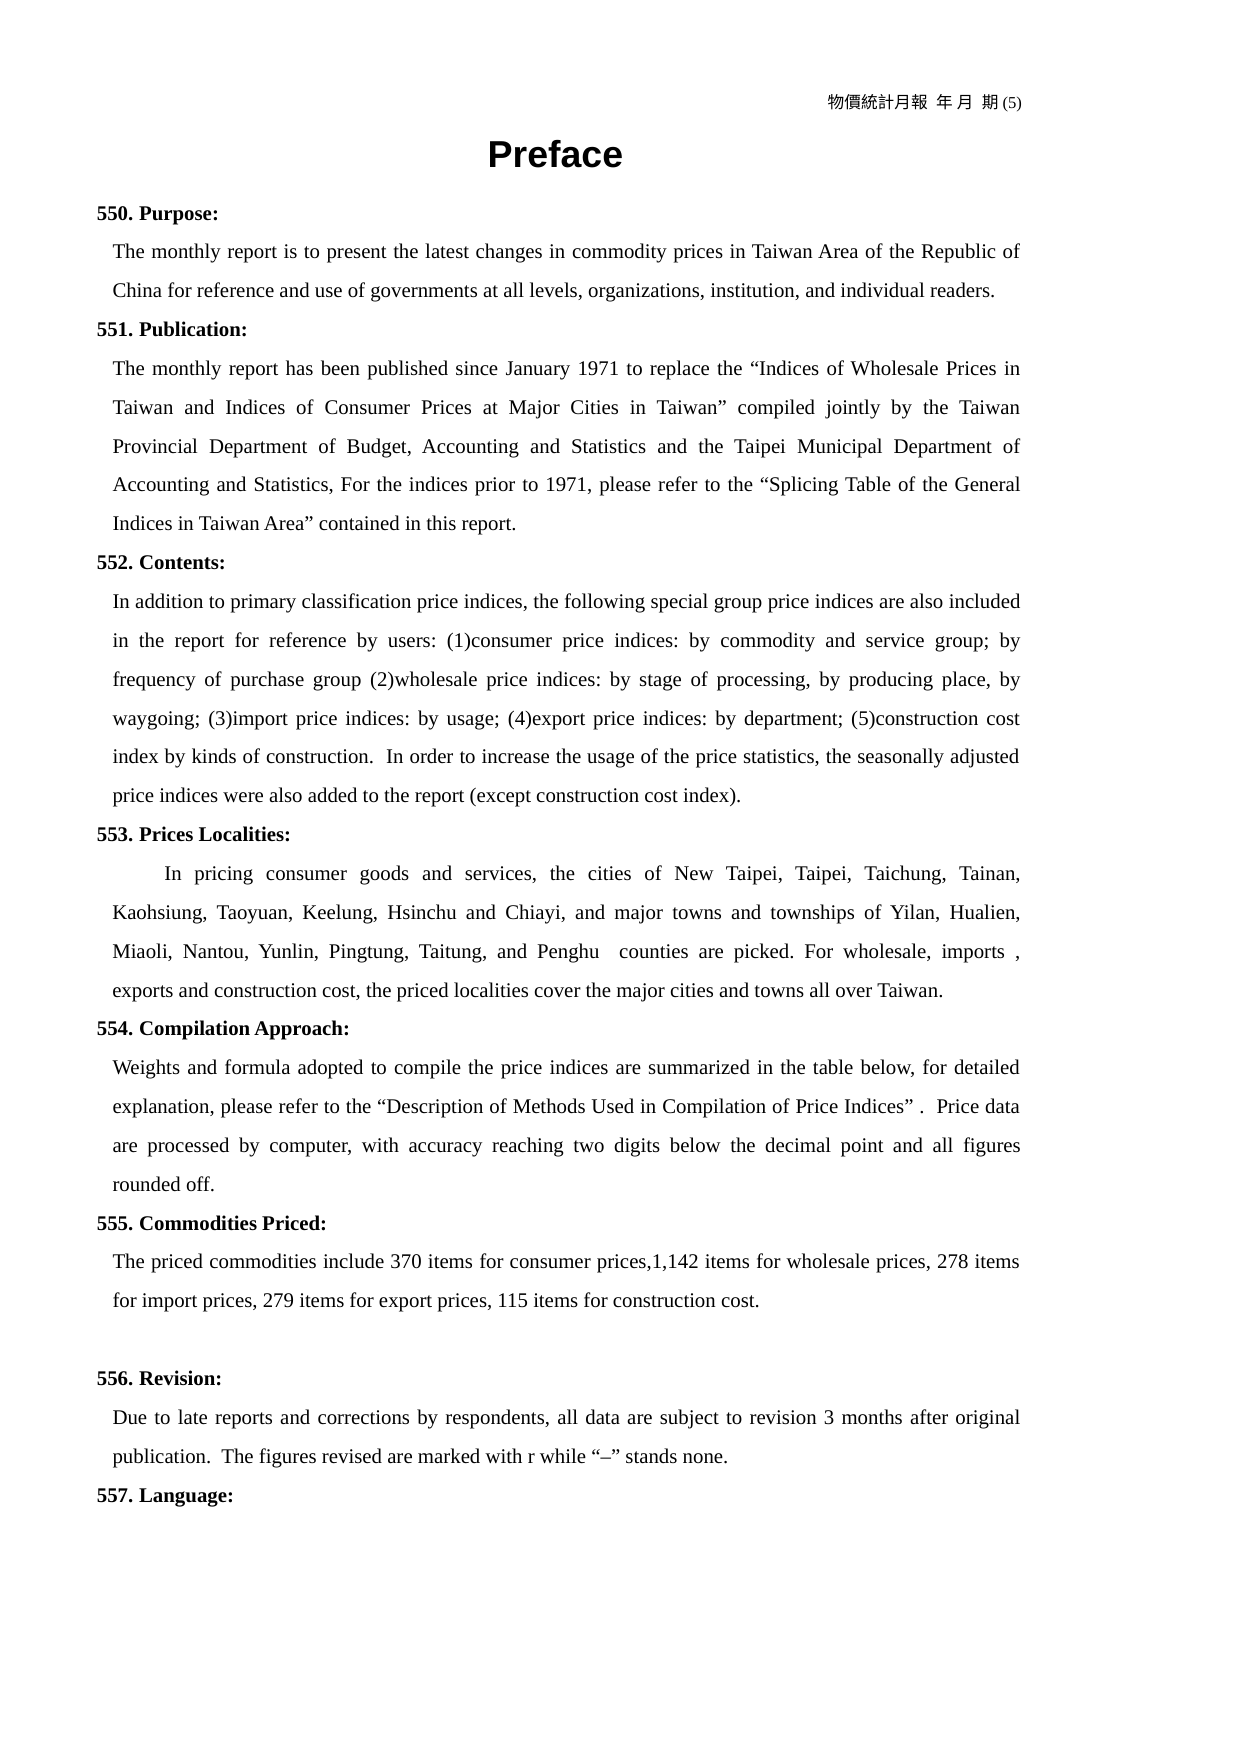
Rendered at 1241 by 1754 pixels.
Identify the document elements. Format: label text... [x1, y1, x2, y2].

list Contents: [97, 543, 1022, 582]
text The monthly report is to present the latest changes in commodity prices in Taiwan Area of the Republic of China for reference and use of governments at all levels, organizations, institution, and individual readers. [112, 232, 1022, 310]
text Due to late reports and corrections by respondents, all data are subject to revision 3 months after original publication. The figures revised are marked with r while “–” stands none. [112, 1398, 1022, 1476]
text The monthly report has been published since January 1971 to replace the “Indices of Wholesale Prices in Taiwan and Indices of Consumer Prices at Major Cities in Taiwan” compiled jointly by the Taiwan Provincial Department of Budget, Accounting and Statistics and the Taipei Municipal Department of Accounting and Statistics, For the indices prior to 1971, please refer to the “Splicing Table of the General Indices in Taiwan Area” contained in this report. [112, 349, 1022, 543]
text In pricing consumer goods and services, the cities of New Taipei, Taipei, Taichung, Tainan, Kaohsiung, Taoyuan, Keelung, Hsinchu and Chiayi, and major towns and townships of Yilan, Hualien, Miaoli, Nantou, Yunlin, Pingtung, Taitung, and Penghu counties are picked. For wholesale, imports , exports and construction cost, the priced localities cover the major cities and towns all over Taiwan. [112, 854, 1022, 1009]
list Publication: [97, 310, 1022, 349]
list Prices Localities: [97, 815, 1022, 854]
list Revision: [97, 1359, 1022, 1398]
text Weights and formula adopted to compile the price indices are summarized in the table below, for detailed explanation, please refer to the “Description of Methods Used in Compilation of Price Indices” . Price data are processed by computer, with accuracy reaching two digits below the decimal point and all figures rounded off. [112, 1048, 1022, 1204]
list Purpose: [97, 193, 1022, 232]
list Compilation Approach: [97, 1009, 1022, 1048]
list Language: [97, 1476, 1022, 1514]
subtitle Preface [89, 116, 1022, 193]
list Commodities Priced: [97, 1204, 1022, 1243]
text The priced commodities include 370 items for consumer prices,1,142 items for wholesale prices, 278 items for import prices, 279 items for export prices, 115 items for construction cost. [112, 1243, 1022, 1320]
text In addition to primary classification price indices, the following special group price indices are also included in the report for reference by users: (1)consumer price indices: by commodity and service group; by frequency of purchase group (2)wholesale price indices: by stage of processing, by producing place, by waygoing; (3)import price indices: by usage; (4)export price indices: by department; (5)construction cost index by kinds of construction. In order to increase the usage of the price statistics, the seasonally adjusted price indices were also added to the report (except construction cost index). [112, 582, 1022, 815]
